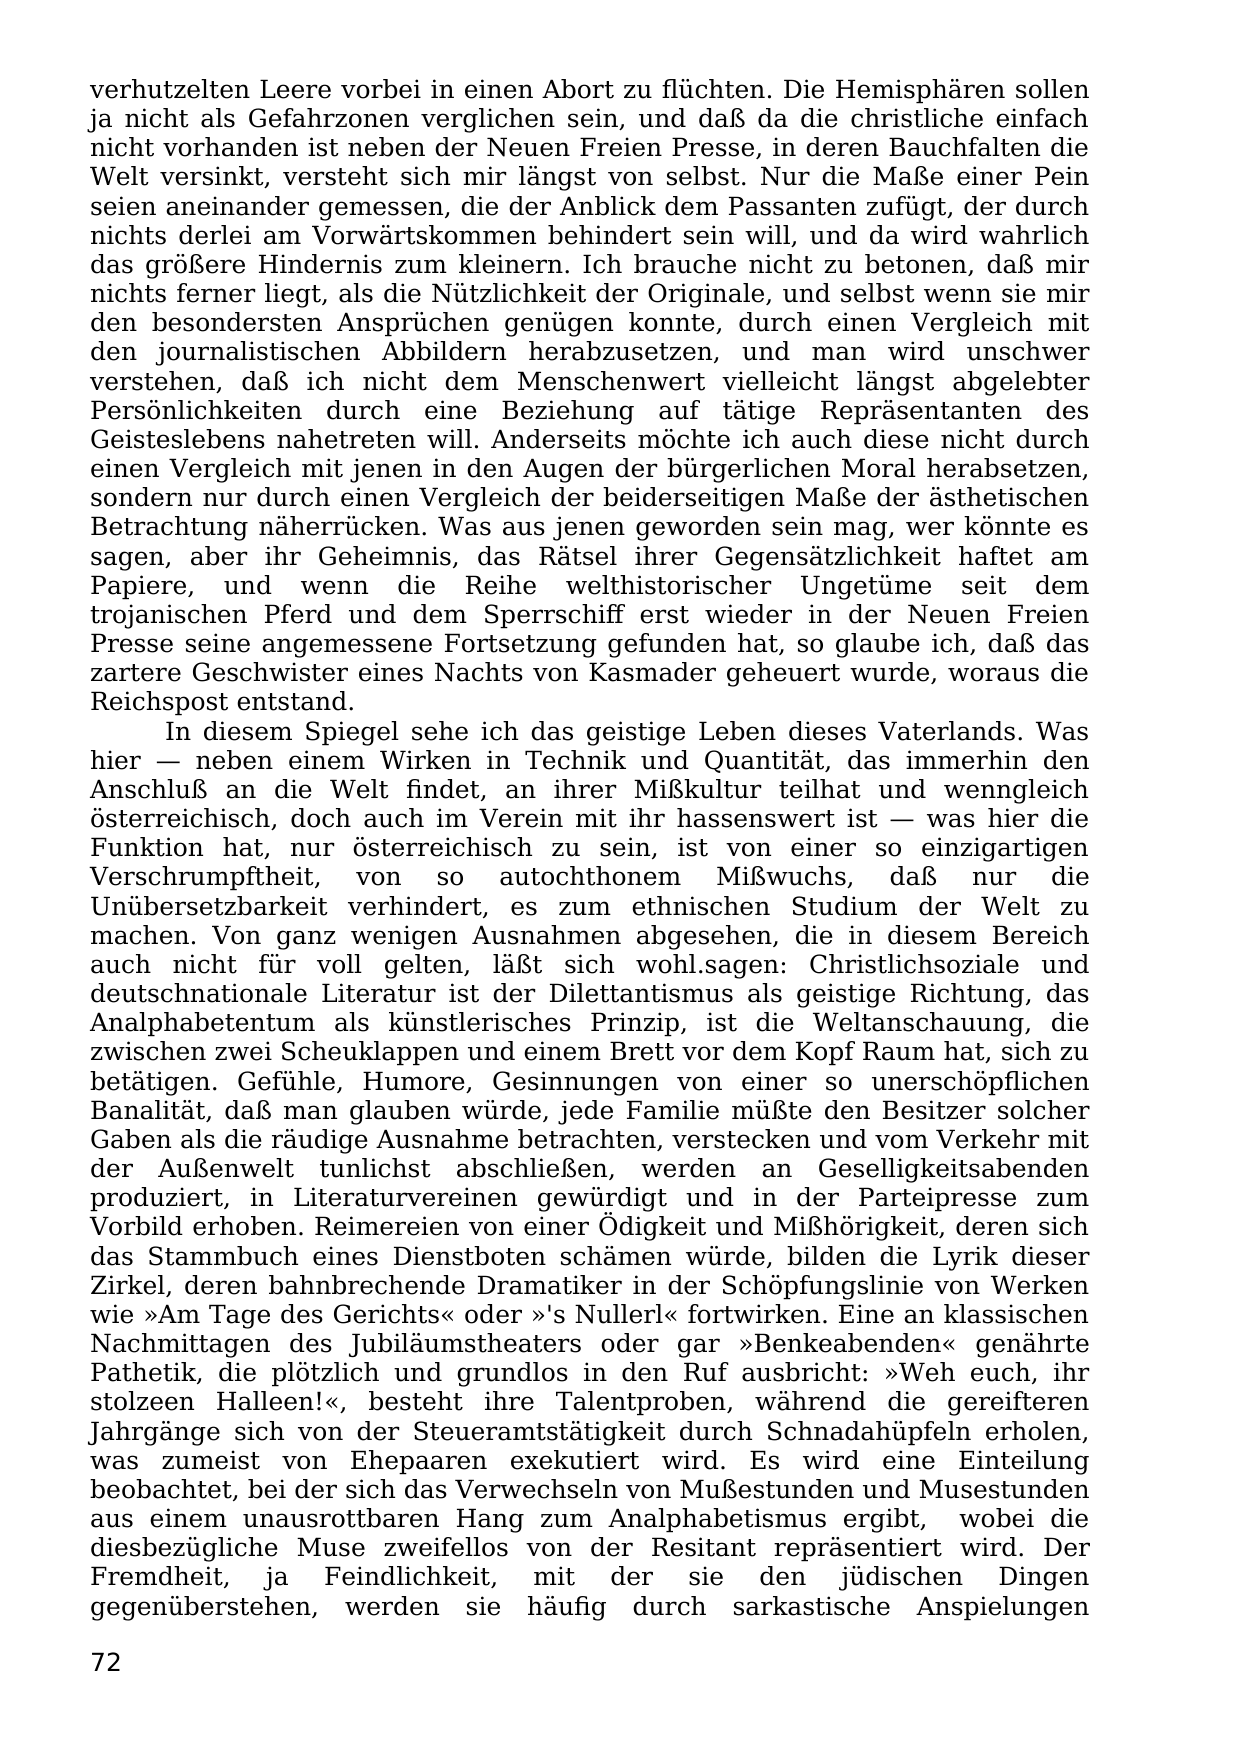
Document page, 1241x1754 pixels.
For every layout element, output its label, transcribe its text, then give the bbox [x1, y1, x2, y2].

text In diesem Spiegel sehe ich das geistige Leben dieses Vaterlands. Was hier — neben einem Wirken in Technik und Quantität, das immerhin den Anschluß an die Welt findet, an ihrer Mißkultur teilhat und wenngleich österreichisch, doch auch im Verein mit ihr hassenswert ist — was hier die Funktion hat, nur österreichisch zu sein, ist von einer so einzigartigen Verschrumpftheit, von so autochthonem Mißwuchs, daß nur die Unübersetzbarkeit verhindert, es zum ethnischen Studium der Welt zu machen. Von ganz wenigen Ausnahmen abgesehen, die in diesem Bereich auch nicht für voll gelten, läßt sich wohl.sagen: Christlichsoziale und deutschnationale Literatur ist der Dilettantismus als geistige Richtung, das Analphabetentum als künstlerisches Prinzip, ist die Weltanschauung, die zwischen zwei Scheuklappen und einem Brett vor dem Kopf Raum hat, sich zu betätigen. Gefühle, Humore, Gesinnungen von einer so unerschöpflichen Banalität, daß man glauben würde, jede Familie müßte den Besitzer solcher Gaben als die räudige Ausnahme betrachten, verstecken und vom Verkehr mit der Außenwelt tunlichst abschließen, werden an Geselligkeitsabenden produziert, in Literaturvereinen gewürdigt und in der Parteipresse zum Vorbild erhoben. Reimereien von einer Ödigkeit und Mißhörigkeit, deren sich das Stammbuch eines Dienstboten schämen würde, bilden die Lyrik dieser Zirkel, deren bahnbrechende Dramatiker in der Schöpfungslinie von Werken wie »Am Tage des Gerichts« oder »'s Nullerl« fortwirken. Eine an klassischen Nachmittagen des Jubiläumstheaters oder gar »Benkeabenden« genährte Pathetik, die plötzlich und grundlos in den Ruf ausbricht: »Weh euch, ihr stolzeen Halleen!«, besteht ihre Talentproben, während die gereifteren Jahrgänge sich von der Steueramtstätigkeit durch Schnadahüpfeln erholen, was zumeist von Ehepaaren exekutiert wird. Es wird eine Einteilung beobachtet, bei der sich das Verwechseln von Mußestunden und Musestunden aus einem unausrottbaren Hang zum Analphabetismus ergibt, wobei die diesbezügliche Muse zweifellos von der Resitant repräsentiert wird. Der Fremdheit, ja Feindlichkeit, mit der sie den jüdischen Dingen gegenüberstehen, werden sie häufig durch sarkastische Anspielungen [90, 717, 1091, 1621]
text verhutzelten Leere vorbei in einen Abort zu flüchten. Die Hemisphären sollen ja nicht als Gefahrzonen verglichen sein, und daß da die christliche einfach nicht vorhanden ist neben der Neuen Freien Presse, in deren Bauchfalten die Welt versinkt, versteht sich mir längst von selbst. Nur die Maße einer Pein seien aneinander gemessen, die der Anblick dem Passanten zufügt, der durch nichts derlei am Vorwärtskommen behindert sein will, und da wird wahrlich das größere Hindernis zum kleinern. Ich brauche nicht zu betonen, daß mir nichts ferner liegt, als die Nützlichkeit der Originale, und selbst wenn sie mir den besondersten Ansprüchen genügen konnte, durch einen Vergleich mit den journalistischen Abbildern herabzusetzen, und man wird unschwer verstehen, daß ich nicht dem Menschenwert vielleicht längst abgelebter Persönlichkeiten durch eine Beziehung auf tätige Repräsentanten des Geisteslebens nahetreten will. Anderseits möchte ich auch diese nicht durch einen Vergleich mit jenen in den Augen der bürgerlichen Moral herabsetzen, sondern nur durch einen Vergleich der beiderseitigen Maße der ästhetischen Betrachtung näherrücken. Was aus jenen geworden sein mag, wer könnte es sagen, aber ihr Geheimnis, das Rätsel ihrer Gegensätzlichkeit haftet am Papiere, und wenn die Reihe welthistorischer Ungetüme seit dem trojanischen Pferd und dem Sperrschiff erst wieder in der Neuen Freien Presse seine angemessene Fortsetzung gefunden hat, so glaube ich, daß das zartere Geschwister eines Nachts von Kasmader geheuert wurde, woraus die Reichspost entstand. [90, 75, 1091, 717]
